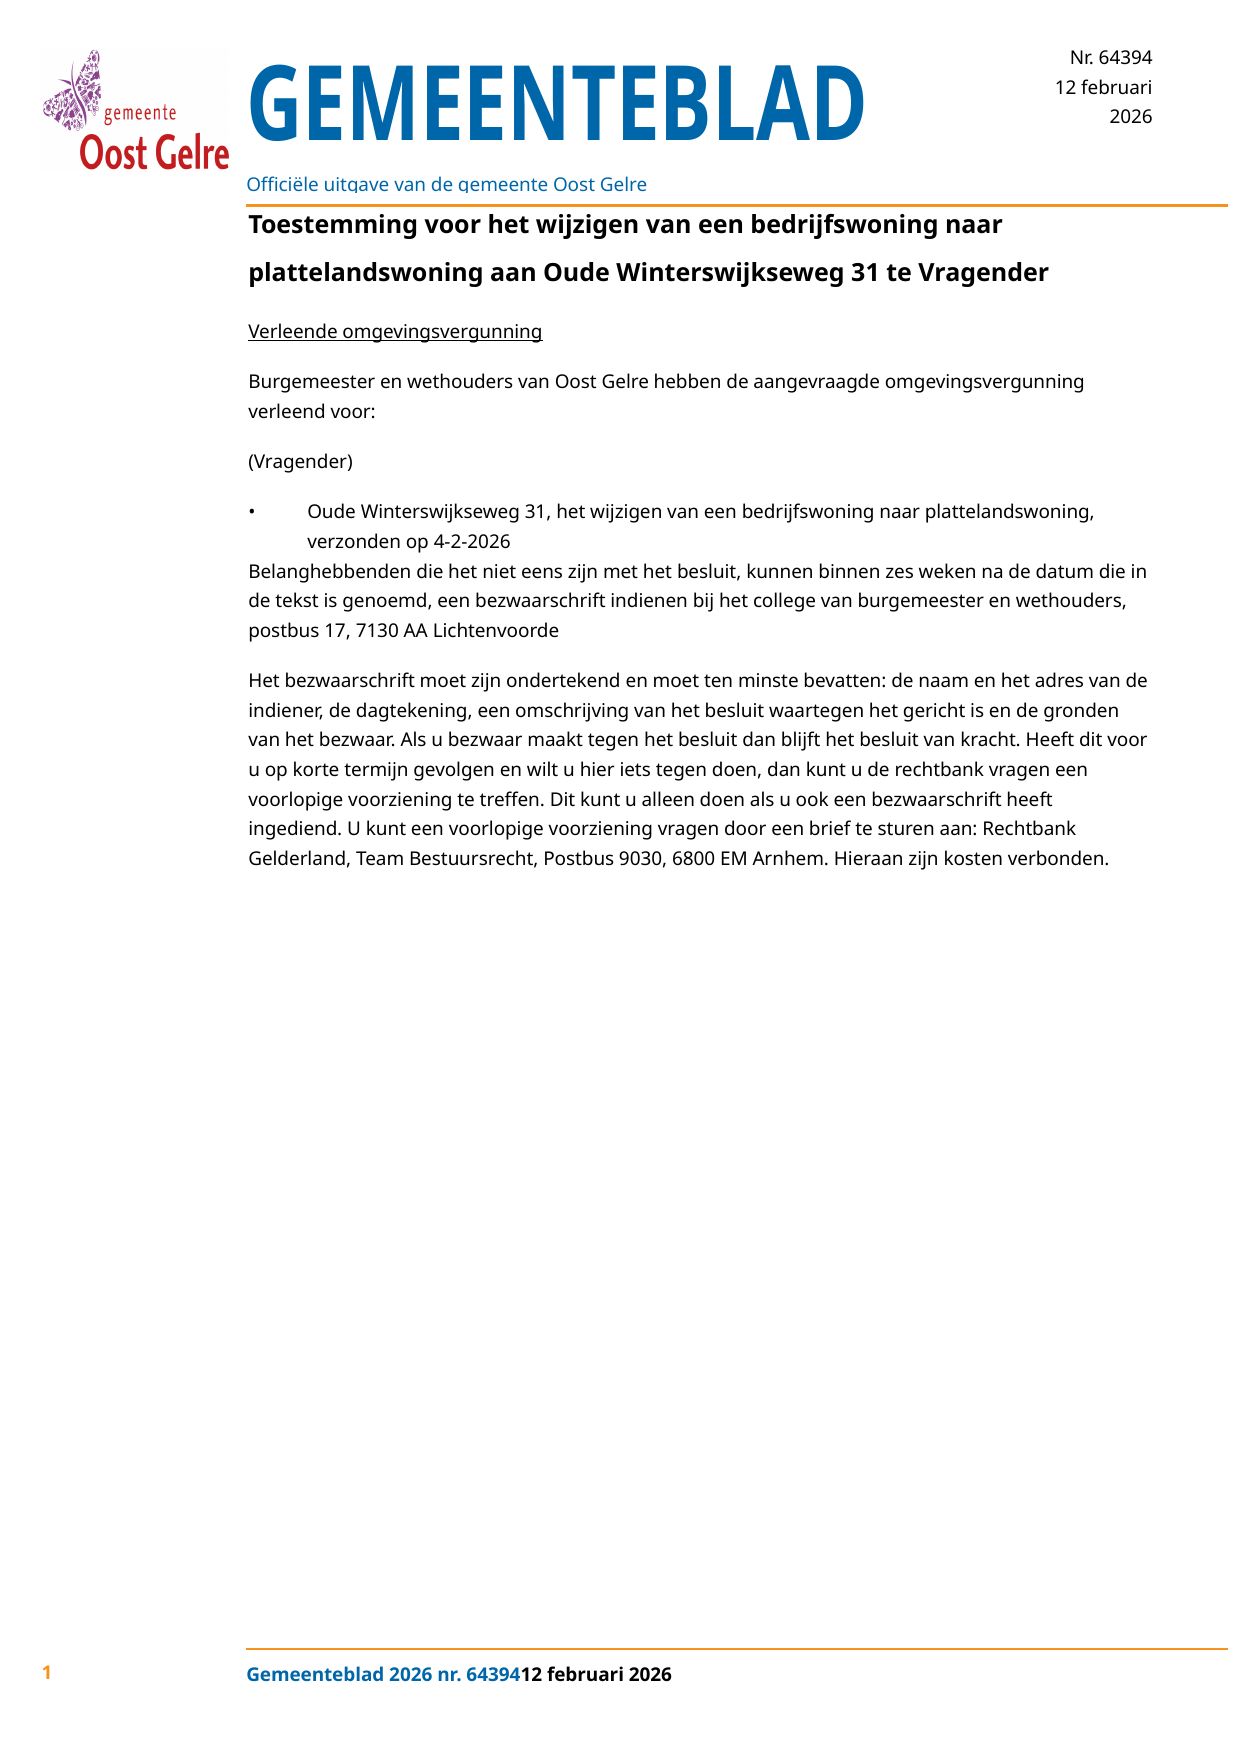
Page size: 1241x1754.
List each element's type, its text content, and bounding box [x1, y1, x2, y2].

picture [41, 47, 231, 172]
text Het bezwaarschrift moet zijn ondertekend en moet ten minste bevatten: de naam en het adres van de indiener, de dagtekening, een omschrijving van het besluit waartegen het gericht is en de gronden van het bezwaar. Als u bezwaar maakt tegen het besluit dan blijft het besluit van kracht. Heeft dit voor u op korte termijn gevolgen en wilt u hier iets tegen doen, dan kunt u de rechtbank vragen een voorlopige voorziening te treffen. Dit kunt u alleen doen als u ook een bezwaarschrift heeft ingediend. U kunt een voorlopige voorziening vragen door een brief te sturen aan: Rechtbank Gelderland, Team Bestuursrecht, Postbus 9030, 6800 EM Arnhem. Hieraan zijn kosten verbonden. [248, 667, 1152, 871]
text Belanghebbenden die het niet eens zijn met het besluit, kunnen binnen zes weken na de datum die in de tekst is genoemd, een bezwaarschrift indienen bij het college van burgemeester en wethouders, postbus 17, 7130 AA Lichtenvoorde [248, 558, 1152, 643]
text (Vragender) [248, 448, 1152, 474]
text Verleende omgevingsvergunning [248, 318, 1152, 344]
text Toestemming voor het wijzigen van een bedrijfswoning naar plattelandswoning aan Oude Winterswijkseweg 31 te Vragender [248, 207, 1152, 288]
list Oude Winterswijkseweg 31, het wijzigen van een bedrijfswoning naar plattelandswoning, verzonden op 4-2-2026 [248, 499, 1152, 554]
text Burgemeester en wethouders van Oost Gelre hebben de aangevraagde omgevingsvergunning verleend voor: [248, 368, 1152, 424]
